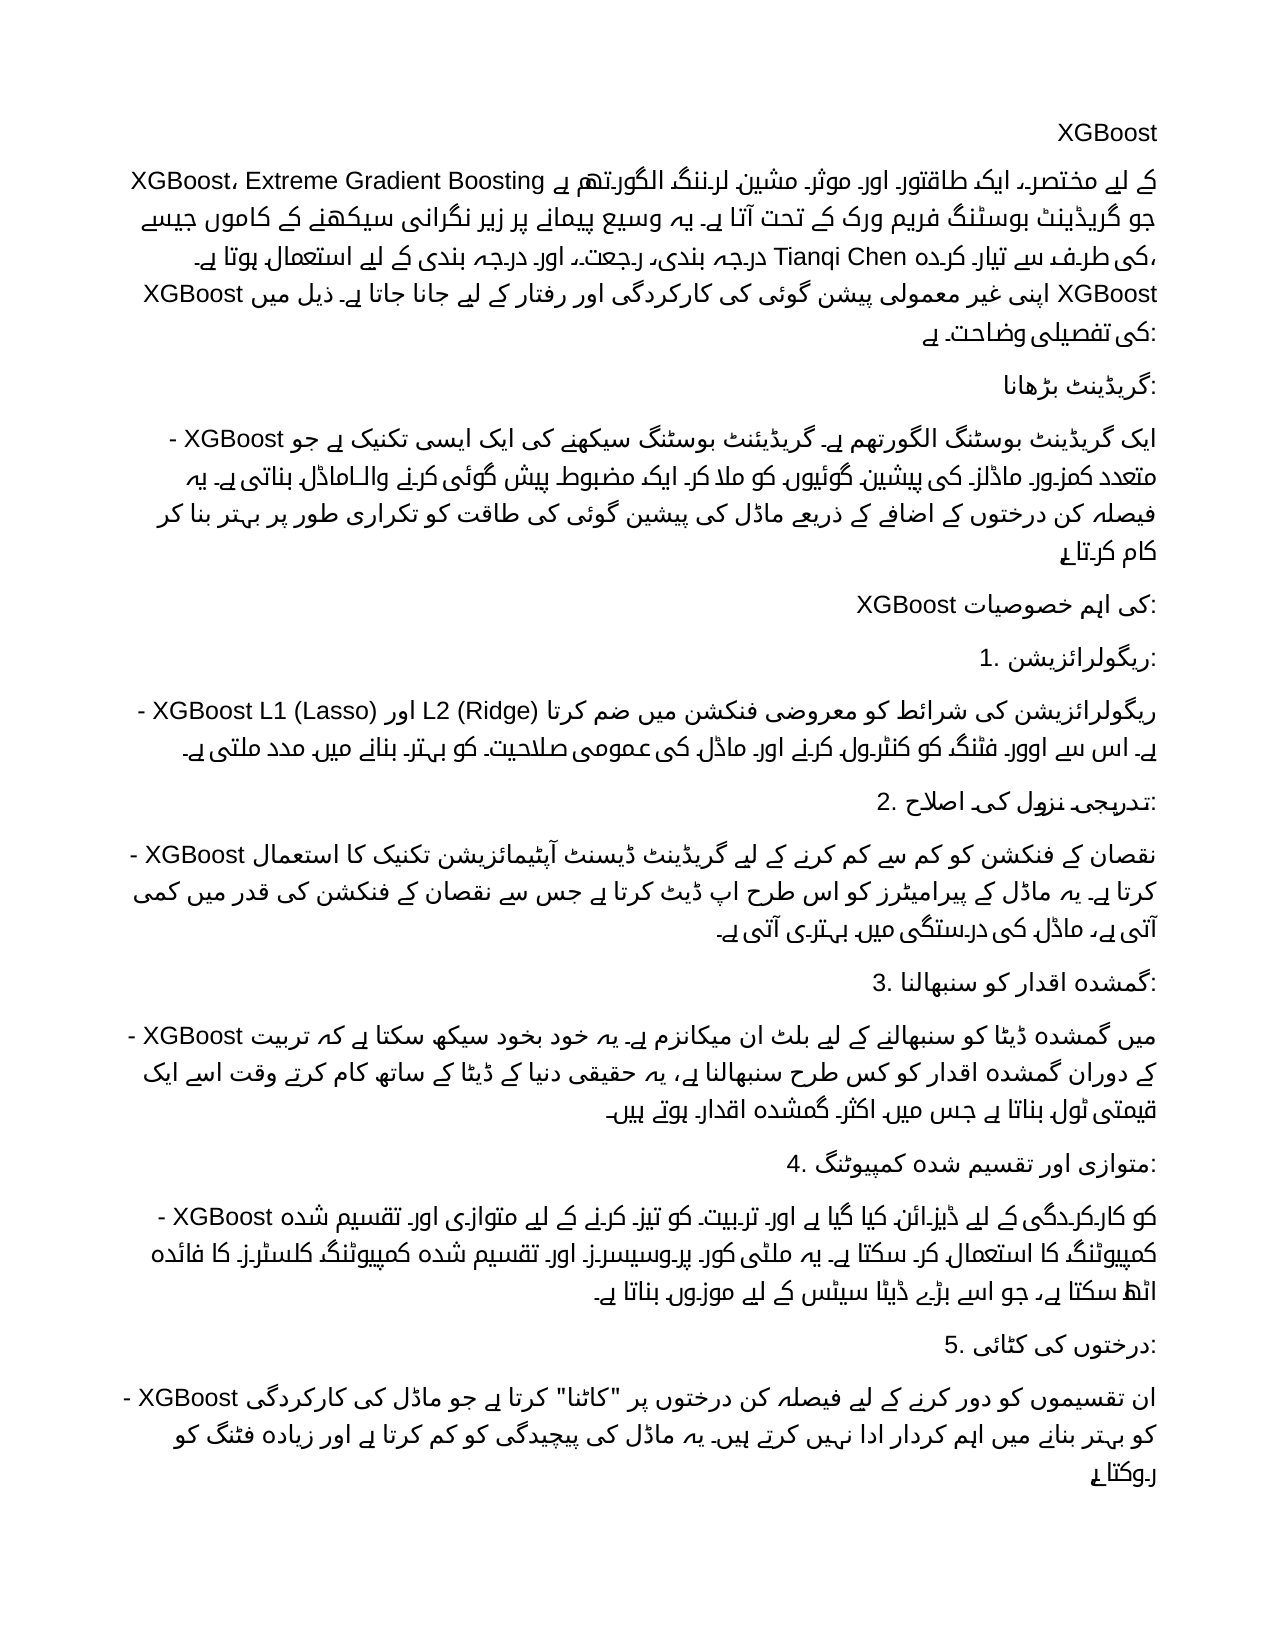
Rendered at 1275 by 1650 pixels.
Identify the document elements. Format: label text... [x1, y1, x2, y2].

text - XGBoost ایک گریڈینٹ بوسٹنگ الگورتھم ہے۔ گریڈیئنٹ بوسٹنگ سیکھنے کی ایک ایسی تکنیک ہے جو متعدد کمزور ماڈلز کی پیشین گوئیوں کو ملا کر ایک مضبوط پیش گوئی کرنے والا ماڈل بناتی ہے۔ یہ فیصلہ کن درختوں کے اضافے کے ذریعے ماڈل کی پیشین گوئی کی طاقت کو تکراری طور پر بہتر بنا کر کام کرتا ہے۔ [118, 424, 1157, 570]
text - XGBoost میں گمشدہ ڈیٹا کو سنبھالنے کے لیے بلٹ ان میکانزم ہے۔ یہ خود بخود سیکھ سکتا ہے کہ تربیت کے دوران گمشدہ اقدار کو کس طرح سنبھالنا ہے، یہ حقیقی دنیا کے ڈیٹا کے ساتھ کام کرتے وقت اسے ایک قیمتی ٹول بناتا ہے جس میں اکثر گمشدہ اقدار ہوتے ہیں۔ [118, 1021, 1157, 1129]
text XGBoost [118, 118, 1157, 147]
text - XGBoost کو کارکردگی کے لیے ڈیزائن کیا گیا ہے اور تربیت کو تیز کرنے کے لیے متوازی اور تقسیم شدہ کمپیوٹنگ کا استعمال کر سکتا ہے۔ یہ ملٹی کور پروسیسرز اور تقسیم شدہ کمپیوٹنگ کلسٹرز کا فائدہ اٹھا سکتا ہے، جو اسے بڑے ڈیٹا سیٹس کے لیے موزوں بناتا ہے۔ [118, 1202, 1157, 1310]
text 5. درختوں کی کٹائی: [118, 1329, 1157, 1363]
text - XGBoost نقصان کے فنکشن کو کم سے کم کرنے کے لیے گریڈینٹ ڈیسنٹ آپٹیمائزیشن تکنیک کا استعمال کرتا ہے۔ یہ ماڈل کے پیرامیٹرز کو اس طرح اپ ڈیٹ کرتا ہے جس سے نقصان کے فنکشن کی قدر میں کمی آتی ہے، ماڈل کی درستگی میں بہتری آتی ہے۔ [118, 840, 1157, 948]
text 1. ریگولرائزیشن: [118, 643, 1157, 676]
text - XGBoost ان تقسیموں کو دور کرنے کے لیے فیصلہ کن درختوں پر "کاٹنا" کرتا ہے جو ماڈل کی کارکردگی کو بہتر بنانے میں اہم کردار ادا نہیں کرتے ہیں۔ یہ ماڈل کی پیچیدگی کو کم کرتا ہے اور زیادہ فٹنگ کو روکتا ہے۔ [118, 1383, 1157, 1491]
text XGBoost، Extreme Gradient Boosting کے لیے مختصر، ایک طاقتور اور موثر مشین لرننگ الگورتھم ہے جو گریڈینٹ بوسٹنگ فریم ورک کے تحت آتا ہے۔ یہ وسیع پیمانے پر زیر نگرانی سیکھنے کے کاموں جیسے درجہ بندی، رجعت، اور درجہ بندی کے لیے استعمال ہوتا ہے۔ Tianqi Chen کی طرف سے تیار کردہ، XGBoost اپنی غیر معمولی پیشن گوئی کی کارکردگی اور رفتار کے لیے جانا جاتا ہے۔ ذیل میں XGBoost کی تفصیلی وضاحت ہے: [118, 166, 1157, 352]
text گریڈینٹ بڑھانا: [118, 371, 1157, 405]
text 2. تدریجی نزول کی اصلاح: [118, 786, 1157, 820]
text 4. متوازی اور تقسیم شدہ کمپیوٹنگ: [118, 1148, 1157, 1182]
text XGBoost کی اہم خصوصیات: [118, 589, 1157, 623]
text 3. گمشدہ اقدار کو سنبھالنا: [118, 967, 1157, 1001]
text - XGBoost L1 (Lasso) اور L2 (Ridge) ریگولرائزیشن کی شرائط کو معروضی فنکشن میں ضم کرتا ہے۔ اس سے اوور فٹنگ کو کنٹرول کرنے اور ماڈل کی عمومی صلاحیت کو بہتر بنانے میں مدد ملتی ہے۔ [118, 696, 1157, 767]
